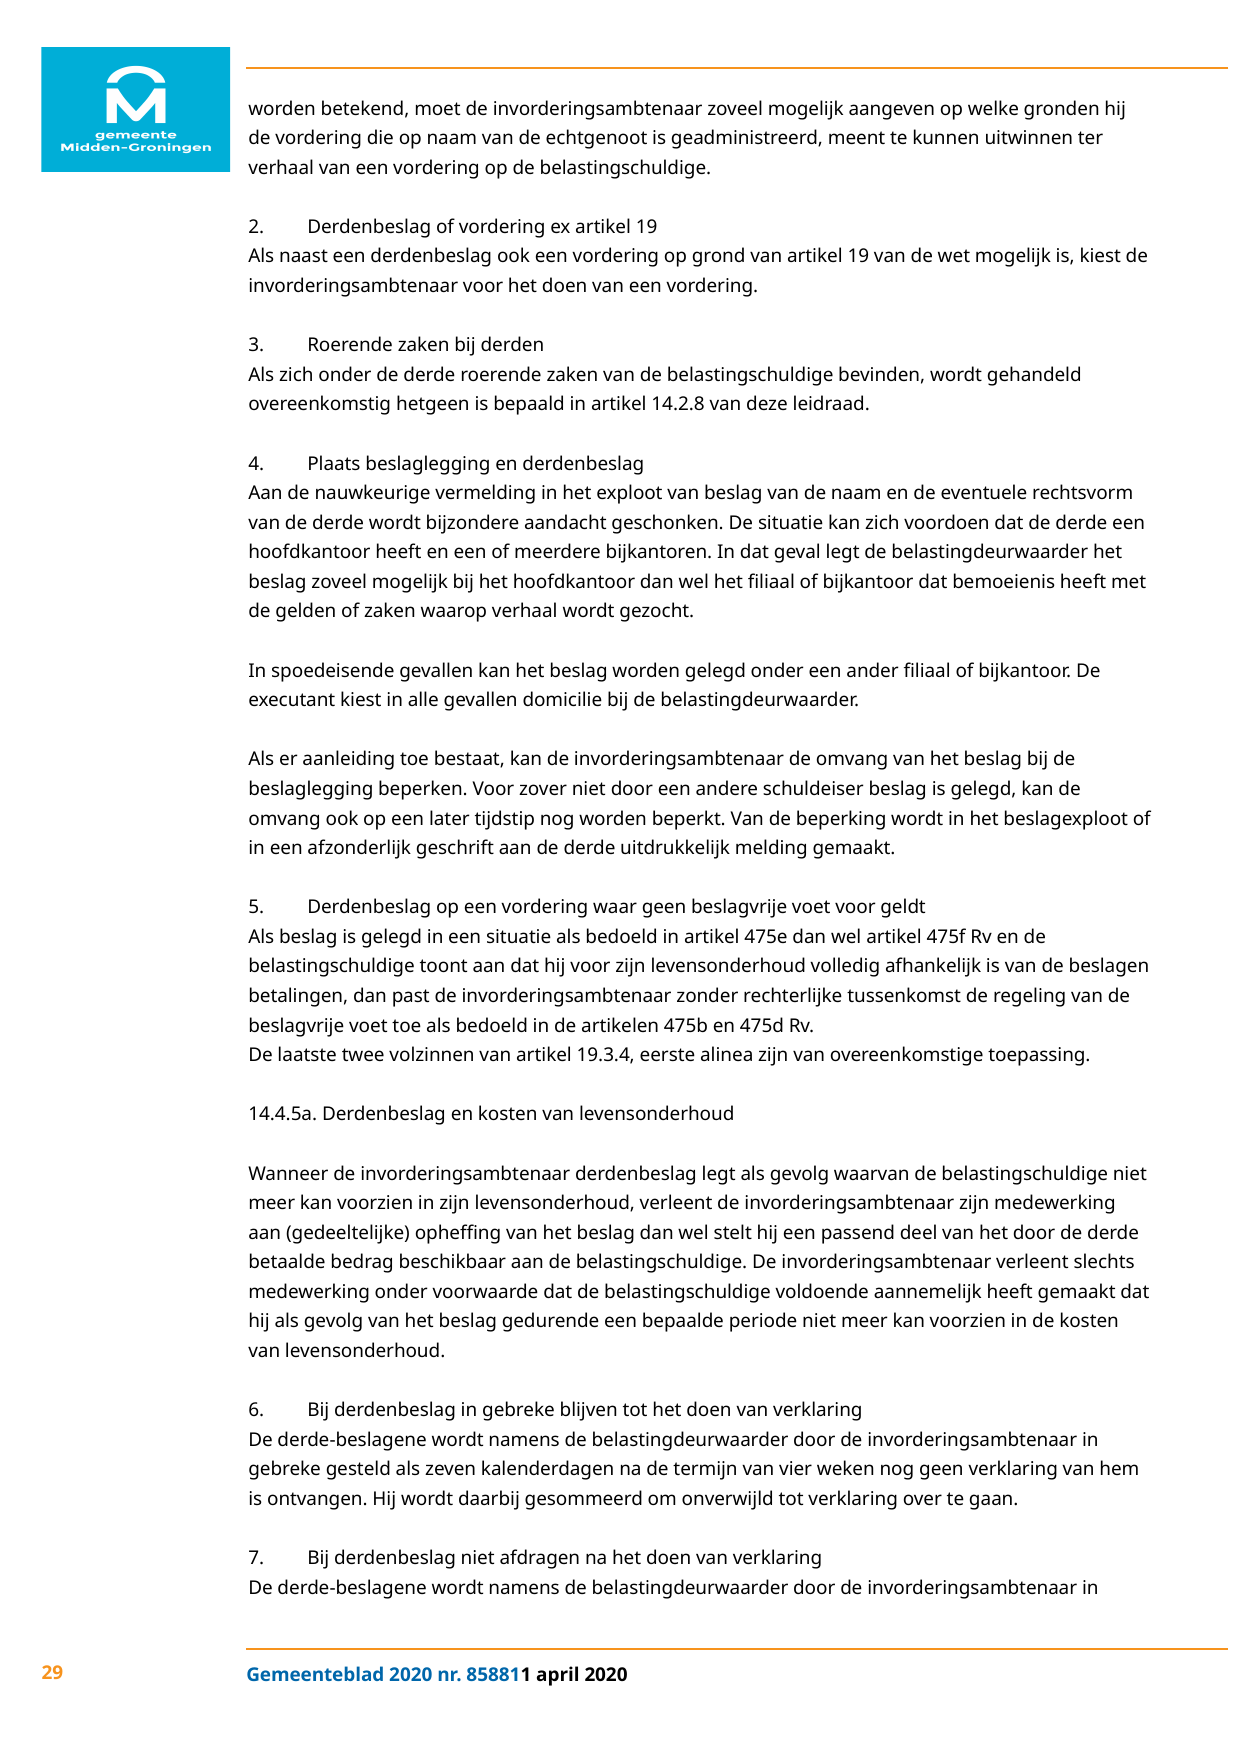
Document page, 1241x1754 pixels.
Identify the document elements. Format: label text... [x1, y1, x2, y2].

text De derde-beslagene wordt namens de belastingdeurwaarder door de invorderingsambtenaar in [248, 1574, 1152, 1600]
list Plaats beslaglegging en derdenbeslag [248, 450, 1152, 476]
text Aan de nauwkeurige vermelding in het exploot van beslag van de naam en de eventuele rechtsvorm van de derde wordt bijzondere aandacht geschonken. De situatie kan zich voordoen dat de derde een hoofdkantoor heeft en een of meerdere bijkantoren. In dat geval legt de belastingdeurwaarder het beslag zoveel mogelijk bij het hoofdkantoor dan wel het filiaal of bijkantoor dat bemoeienis heeft met de gelden of zaken waarop verhaal wordt gezocht. [248, 479, 1152, 623]
picture [107, 89, 165, 122]
text In spoedeisende gevallen kan het beslag worden gelegd onder een ander filiaal of bijkantoor. De executant kiest in alle gevallen domicilie bij de belastingdeurwaarder. [248, 657, 1152, 712]
list Bij derdenbeslag in gebreke blijven tot het doen van verklaring [248, 1396, 1152, 1422]
text worden betekend, moet de invorderingsambtenaar zoveel mogelijk aangeven op welke gronden hij de vordering die op naam van de echtgenoot is geadministreerd, meent te kunnen uitwinnen ter verhaal van een vordering op de belastingschuldige. [248, 95, 1152, 180]
text 14.4.5a. Derdenbeslag en kosten van levensonderhoud [248, 1101, 1152, 1126]
text Als er aanleiding toe bestaat, kan de invorderingsambtenaar de omvang van het beslag bij de beslaglegging beperken. Voor zover niet door een andere schuldeiser beslag is gelegd, kan de omvang ook op een later tijdstip nog worden beperkt. Van de beperking wordt in het beslagexploot of in een afzonderlijk geschrift aan de derde uitdrukkelijk melding gemaakt. [248, 746, 1152, 860]
list Bij derdenbeslag niet afdragen na het doen van verklaring [248, 1544, 1152, 1570]
text Wanneer de invorderingsambtenaar derdenbeslag legt als gevolg waarvan de belastingschuldige niet meer kan voorzien in zijn levensonderhoud, verleent de invorderingsambtenaar zijn medewerking aan (gedeeltelijke) opheffing van het beslag dan wel stelt hij een passend deel van het door de derde betaalde bedrag beschikbaar aan de belastingschuldige. De invorderingsambtenaar verleent slechts medewerking onder voorwaarde dat de belastingschuldige voldoende aannemelijk heeft gemaakt dat hij als gevolg van het beslag gedurende een bepaalde periode niet meer kan voorzien in de kosten van levensonderhoud. [248, 1160, 1152, 1363]
text De laatste twee volzinnen van artikel 19.3.4, eerste alinea zijn van overeenkomstige toepassing. [248, 1041, 1152, 1067]
list Derdenbeslag of vordering ex artikel 19 [248, 213, 1152, 239]
list Roerende zaken bij derden [248, 331, 1152, 357]
picture [184, 146, 190, 153]
picture [108, 66, 164, 82]
text Als beslag is gelegd in een situatie als bedoeld in artikel 475e dan wel artikel 475f Rv en de belastingschuldige toont aan dat hij voor zijn levensonderhoud volledig afhankelijk is van de beslagen betalingen, dan past de invorderingsambtenaar zonder rechterlijke tussenkomst de regeling van de beslagvrije voet toe als bedoeld in de artikelen 475b en 475d Rv. [248, 923, 1152, 1038]
list Derdenbeslag op een vordering waar geen beslagvrije voet voor geldt [248, 893, 1152, 919]
text De derde-beslagene wordt namens de belastingdeurwaarder door de invorderingsambtenaar in gebreke gesteld als zeven kalenderdagen na de termijn van vier weken nog geen verklaring van hem is ontvangen. Hij wordt daarbij gesommeerd om onverwijld tot verklaring over te gaan. [248, 1426, 1152, 1511]
text Als naast een derdenbeslag ook een vordering op grond van artikel 19 van de wet mogelijk is, kiest de invorderingsambtenaar voor het doen van een vordering. [248, 243, 1152, 298]
text Als zich onder de derde roerende zaken van de belastingschuldige bevinden, wordt gehandeld overeenkomstig hetgeen is bepaald in artikel 14.2.8 van deze leidraad. [248, 361, 1152, 416]
